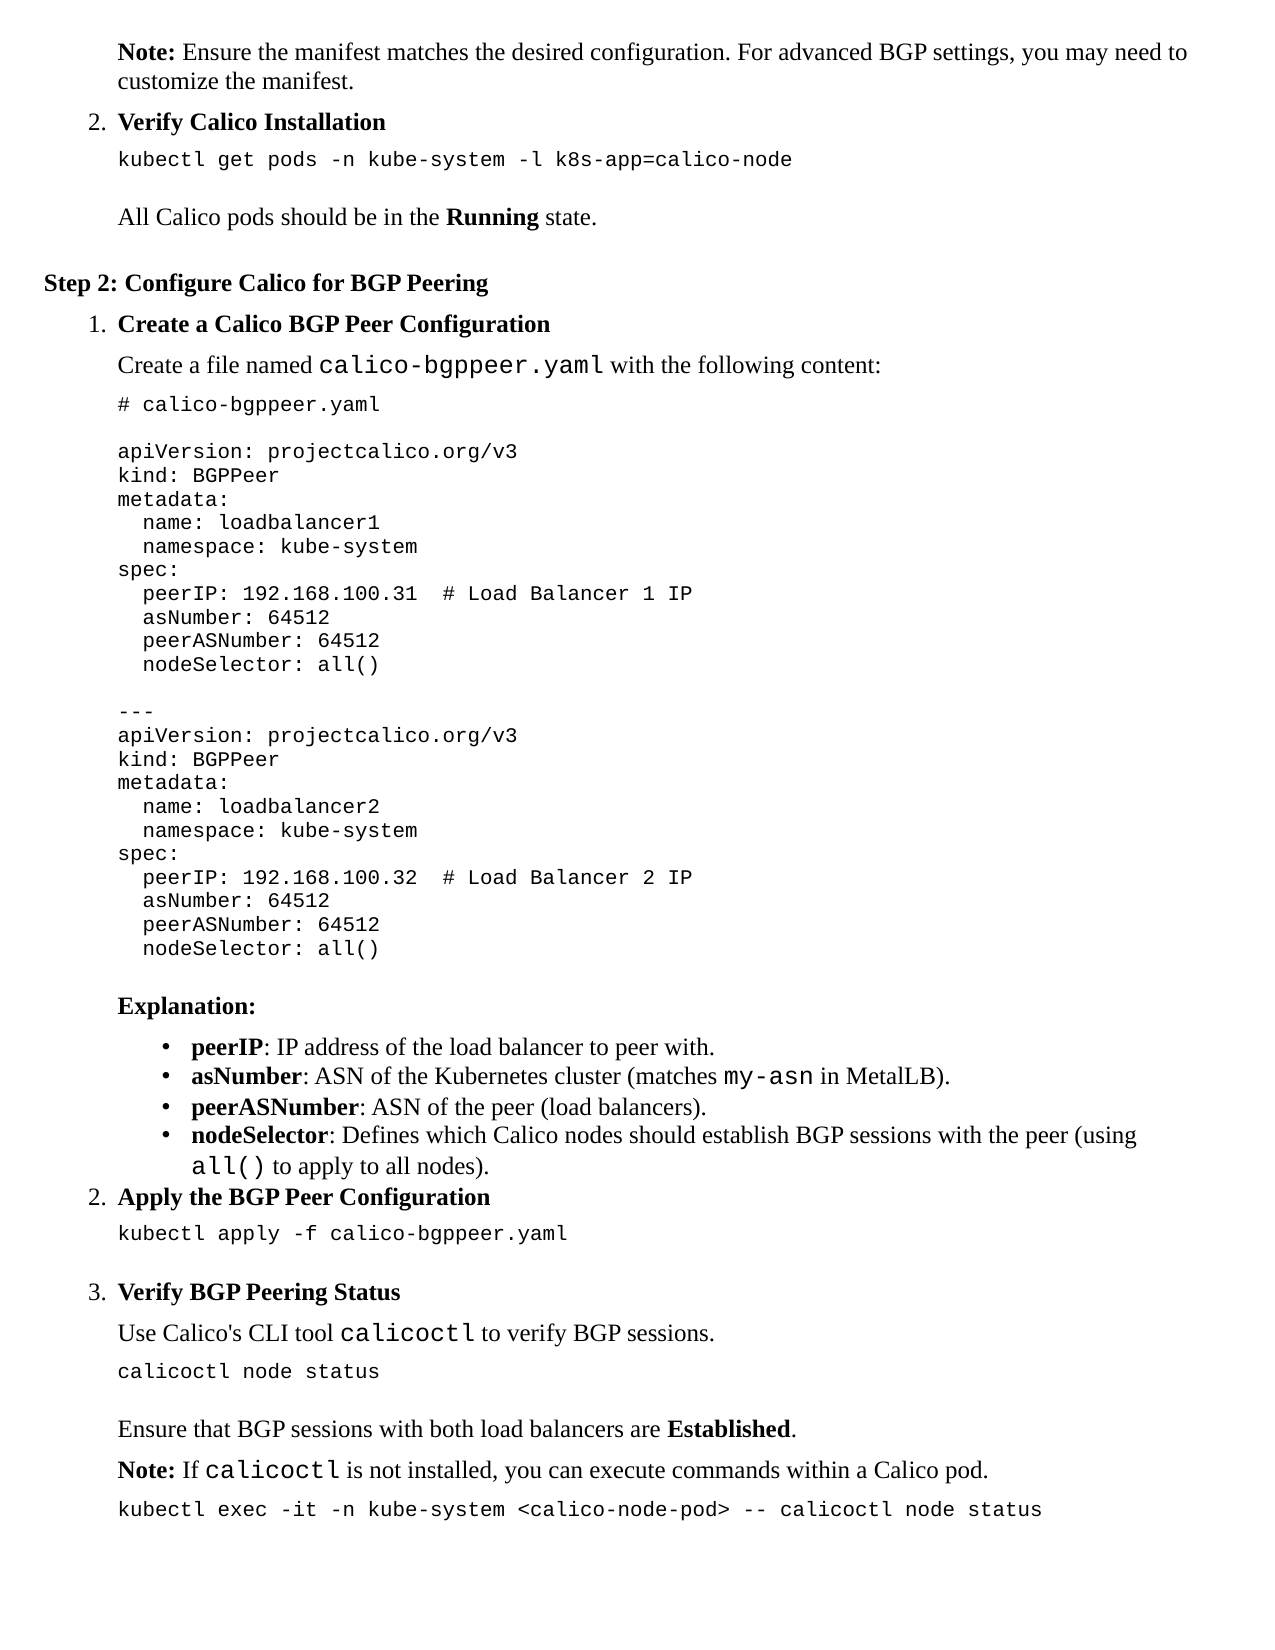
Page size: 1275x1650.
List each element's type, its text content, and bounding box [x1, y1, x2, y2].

list kubectl apply -f calico-bgppeer.yaml [88, 1223, 1217, 1247]
list Verify Calico Installation [88, 107, 1217, 136]
list Create a Calico BGP Peer Configuration [88, 309, 1217, 338]
list asNumber: ASN of the Kubernetes cluster (matches my-asn in MetalLB). [162, 1061, 1217, 1092]
list kubectl exec -it -n kube-system <calico-node-pod> -- calicoctl node status [88, 1499, 1217, 1522]
list apiVersion: projectcalico.org/v3 [88, 441, 1217, 465]
list peerIP: IP address of the load balancer to peer with. [162, 1032, 1217, 1061]
list metadata: [88, 488, 1217, 512]
list namespace: kube-system [88, 819, 1217, 843]
list nodeSelector: all() [88, 938, 1217, 961]
list Explanation: [88, 991, 1217, 1020]
list --- [88, 701, 1217, 725]
list peerIP: 192.168.100.31 # Load Balancer 1 IP [88, 583, 1217, 607]
list calicoctl node status [88, 1361, 1217, 1385]
list Ensure that BGP sessions with both load balancers are Established. [88, 1414, 1217, 1443]
list All Calico pods should be in the Running state. [88, 202, 1217, 231]
list peerASNumber: 64512 [88, 630, 1217, 654]
list Note: If calicoctl is not installed, you can execute commands within a Calico pod. [88, 1456, 1217, 1486]
list peerIP: 192.168.100.32 # Load Balancer 2 IP [88, 867, 1217, 891]
list Verify BGP Peering Status [88, 1277, 1217, 1305]
list kind: BGPPeer [88, 749, 1217, 772]
list # calico-bgppeer.yaml [88, 394, 1217, 418]
list asNumber: 64512 [88, 607, 1217, 630]
list kind: BGPPeer [88, 465, 1217, 488]
list kubectl get pods -n kube-system -l k8s-app=calico-node [88, 149, 1217, 172]
list spec: [88, 843, 1217, 867]
list asNumber: 64512 [88, 891, 1217, 914]
list Note: Ensure the manifest matches the desired configuration. For advanced BGP settings, you may need to customize the manifest. [88, 37, 1217, 95]
list spec: [88, 559, 1217, 583]
list namespace: kube-system [88, 536, 1217, 559]
list Create a file named calico-bgppeer.yaml with the following content: [88, 351, 1217, 381]
subtitle Step 2: Configure Calico for BGP Peering [44, 268, 1217, 297]
list peerASNumber: ASN of the peer (load balancers). [162, 1092, 1217, 1121]
list nodeSelector: all() [88, 654, 1217, 678]
list nodeSelector: Defines which Calico nodes should establish BGP sessions with the peer (using all() to apply to all nodes). [162, 1121, 1217, 1182]
list peerASNumber: 64512 [88, 914, 1217, 938]
list Apply the BGP Peer Configuration [88, 1182, 1217, 1211]
list name: loadbalancer1 [88, 512, 1217, 536]
list name: loadbalancer2 [88, 796, 1217, 819]
list Use Calico's CLI tool calicoctl to verify BGP sessions. [88, 1318, 1217, 1349]
list apiVersion: projectcalico.org/v3 [88, 725, 1217, 749]
list metadata: [88, 772, 1217, 796]
